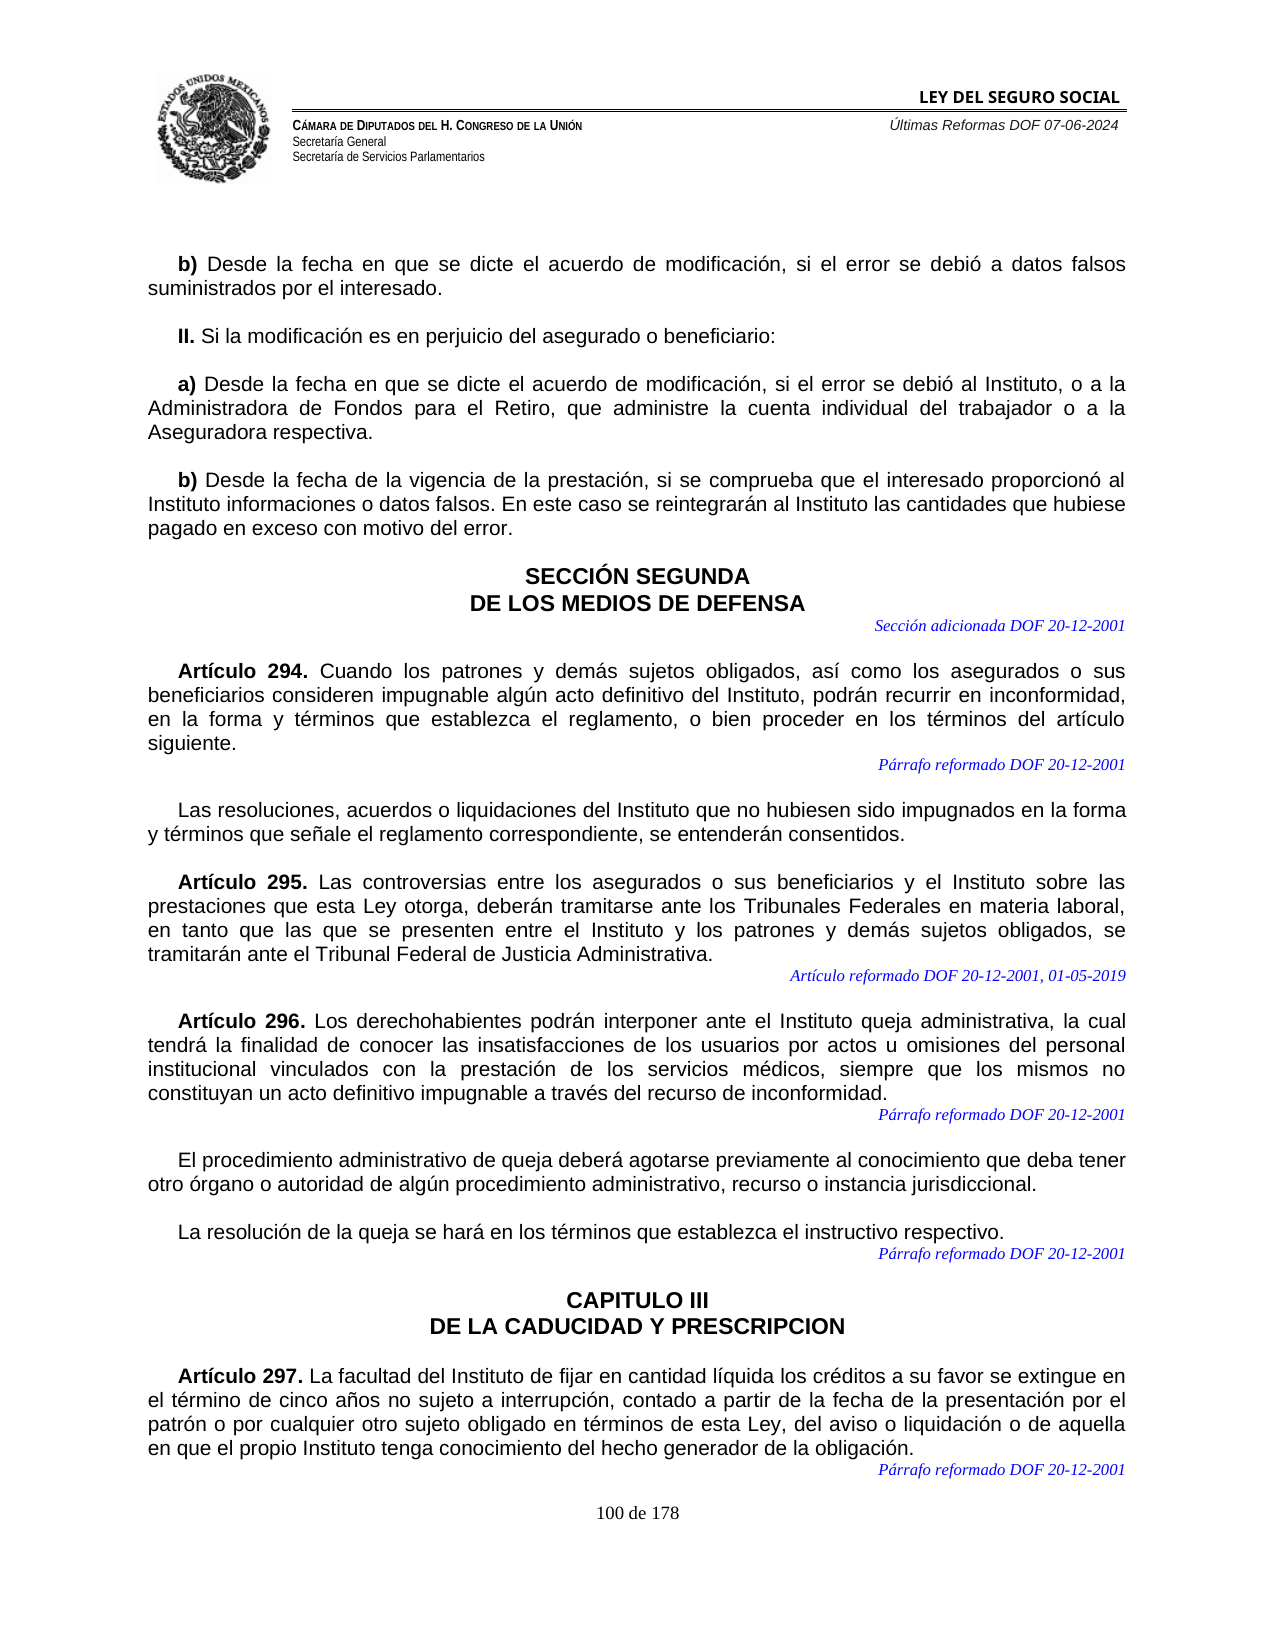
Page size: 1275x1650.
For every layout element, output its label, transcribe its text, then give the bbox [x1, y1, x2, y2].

text Artículo 296. Los derechohabientes podrán interponer ante el Instituto queja administrativa, la cual tendrá la finalidad de conocer las insatisfacciones de los usuarios por actos u omisiones del personal institucional vinculados con la prestación de los servicios médicos, siempre que los mismos no constituyan un acto definitivo impugnable a través del recurso de inconformidad. [148, 1009, 1127, 1105]
text CAPITULO III [148, 1287, 1127, 1313]
text El procedimiento administrativo de queja deberá agotarse previamente al conocimiento que deba tener otro órgano o autoridad de algún procedimiento administrativo, recurso o instancia jurisdiccional. [148, 1148, 1127, 1196]
text La resolución de la queja se hará en los términos que establezca el instructivo respectivo. [148, 1220, 1127, 1244]
text SECCIÓN SEGUNDA [148, 563, 1127, 590]
text a) Desde la fecha en que se dicte el acuerdo de modificación, si el error se debió al Instituto, o a la Administradora de Fondos para el Retiro, que administre la cuenta individual del trabajador o a la Aseguradora respectiva. [148, 372, 1127, 443]
text Artículo 295. Las controversias entre los asegurados o sus beneficiarios y el Instituto sobre las prestaciones que esta Ley otorga, deberán tramitarse ante los Tribunales Federales en materia laboral, en tanto que las que se presenten entre el Instituto y los patrones y demás sujetos obligados, se tramitarán ante el Tribunal Federal de Justicia Administrativa. [148, 870, 1127, 966]
text Párrafo reformado DOF 20-12-2001 [148, 1105, 1127, 1124]
text Sección adicionada DOF 20-12-2001 [148, 616, 1127, 635]
text Las resoluciones, acuerdos o liquidaciones del Instituto que no hubiesen sido impugnados en la forma y términos que señale el reglamento correspondiente, se entenderán consentidos. [148, 798, 1127, 846]
text Artículo 294. Cuando los patrones y demás sujetos obligados, así como los asegurados o sus beneficiarios consideren impugnable algún acto definitivo del Instituto, podrán recurrir en inconformidad, en la forma y términos que establezca el reglamento, o bien proceder en los términos del artículo siguiente. [148, 659, 1127, 755]
text Artículo reformado DOF 20-12-2001, 01-05-2019 [148, 966, 1127, 985]
text Artículo 297. La facultad del Instituto de fijar en cantidad líquida los créditos a su favor se extingue en el término de cinco años no sujeto a interrupción, contado a partir de la fecha de la presentación por el patrón o por cualquier otro sujeto obligado en términos de esta Ley, del aviso o liquidación o de aquella en que el propio Instituto tenga conocimiento del hecho generador de la obligación. [148, 1363, 1127, 1459]
text Párrafo reformado DOF 20-12-2001 [148, 755, 1127, 774]
text DE LA CADUCIDAD Y PRESCRIPCION [148, 1313, 1127, 1339]
text DE LOS MEDIOS DE DEFENSA [148, 590, 1127, 616]
text b) Desde la fecha en que se dicte el acuerdo de modificación, si el error se debió a datos falsos suministrados por el interesado. [148, 252, 1127, 300]
text b) Desde la fecha de la vigencia de la prestación, si se comprueba que el interesado proporcionó al Instituto informaciones o datos falsos. En este caso se reintegrarán al Instituto las cantidades que hubiese pagado en exceso con motivo del error. [148, 467, 1127, 539]
text II. Si la modificación es en perjuicio del asegurado o beneficiario: [148, 324, 1127, 348]
text Párrafo reformado DOF 20-12-2001 [148, 1244, 1127, 1263]
text Párrafo reformado DOF 20-12-2001 [148, 1459, 1127, 1478]
